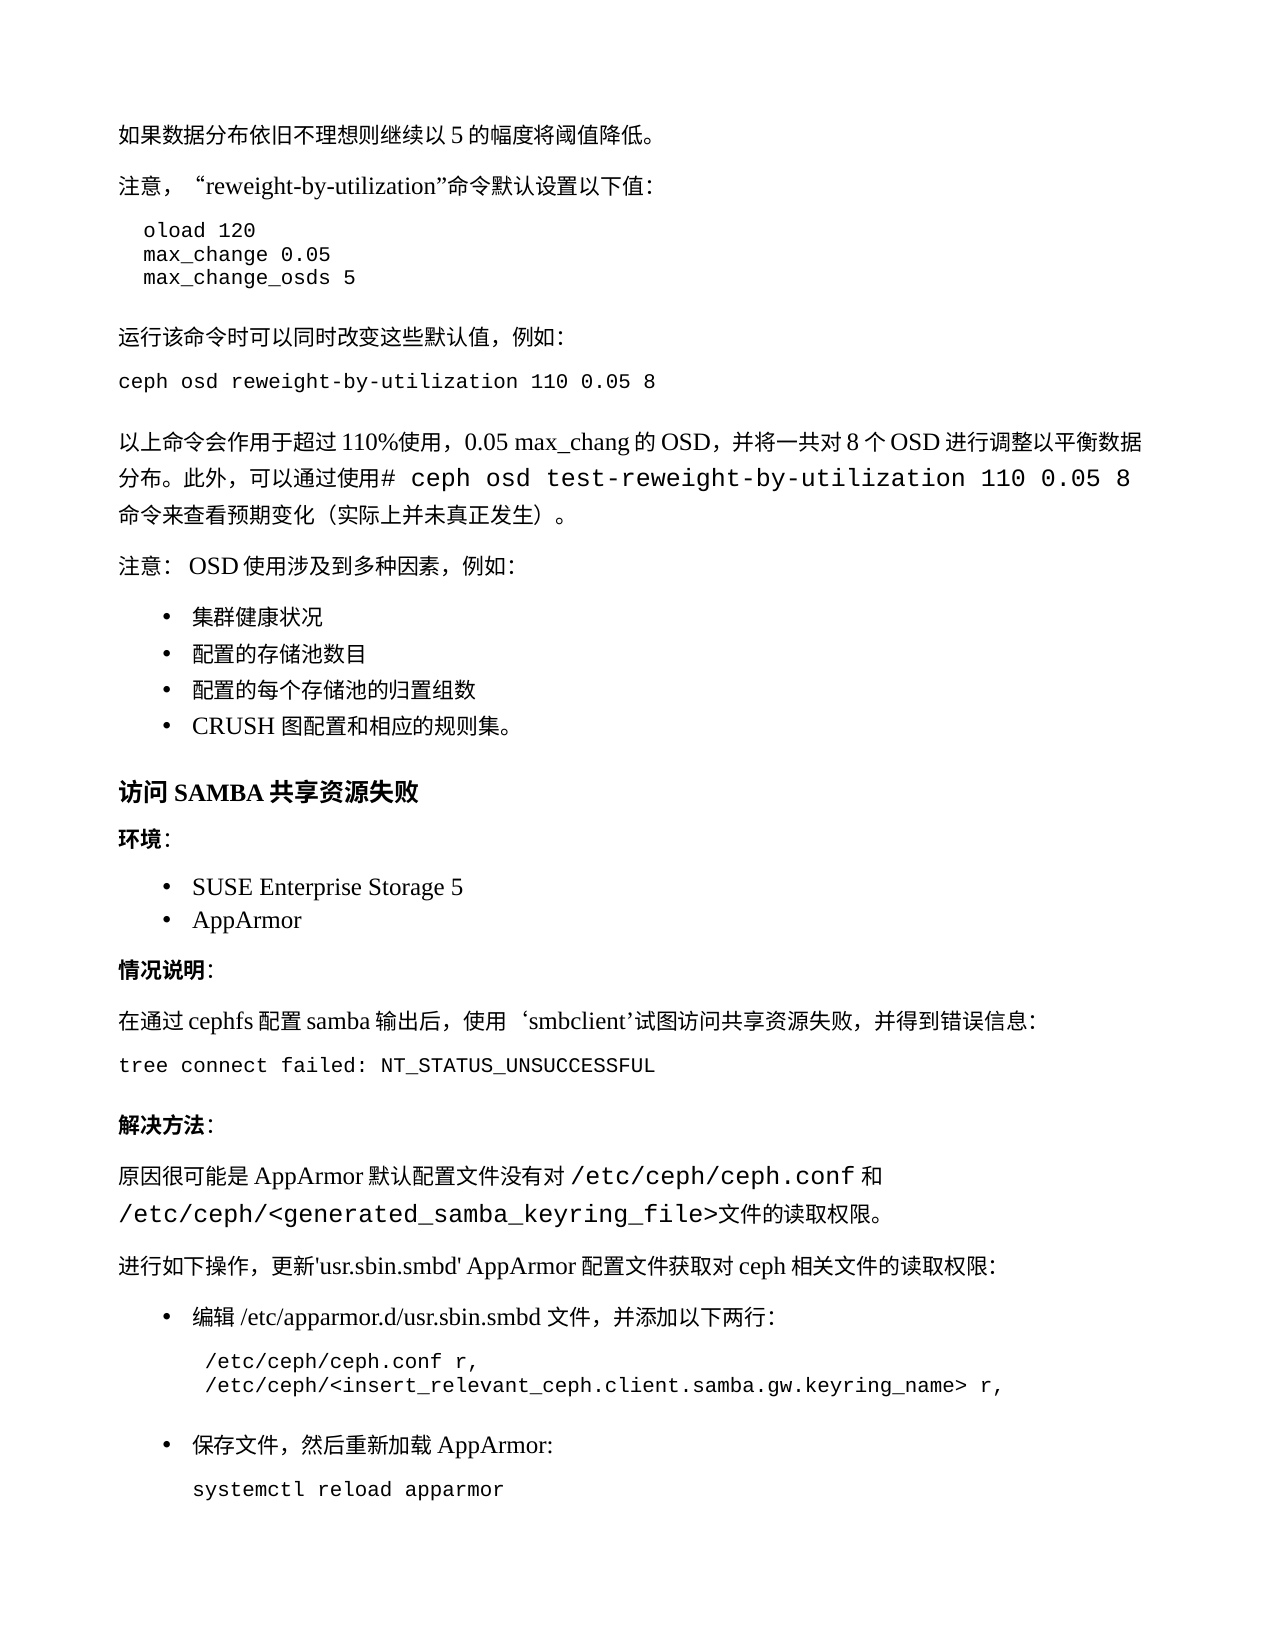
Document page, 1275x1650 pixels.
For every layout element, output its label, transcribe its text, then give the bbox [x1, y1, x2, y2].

list CRUSH 图配置和相应的规则集。 [162, 709, 1157, 741]
text tree connect failed: NT_STATUS_UNSUCCESSFUL [118, 1055, 1157, 1079]
text max_change_osds 5 [118, 267, 1157, 291]
text max_change 0.05 [118, 244, 1157, 267]
text 如果数据分布依旧不理想则继续以5的幅度将阈值降低。 [118, 118, 1157, 150]
list 配置的存储池数目 [162, 637, 1157, 668]
text 进行如下操作，更新'usr.sbin.smbd' AppArmor配置文件获取对ceph相关文件的读取权限： [118, 1249, 1157, 1281]
text 注意，“reweight-by-utilization”命令默认设置以下值： [118, 169, 1157, 201]
subtitle 访问 SAMBA 共享资源失败 [118, 773, 1157, 809]
list 编辑 /etc/apparmor.d/usr.sbin.smbd 文件，并添加以下两行： [162, 1300, 1157, 1332]
text 环境： [118, 822, 1157, 853]
list AppArmor [162, 906, 1157, 934]
text systemctl reload apparmor [118, 1479, 1157, 1502]
text /etc/ceph/ceph.conf r, [118, 1351, 1157, 1374]
text 注意： OSD使用涉及到多种因素，例如： [118, 549, 1157, 581]
list 配置的每个存储池的归置组数 [162, 673, 1157, 705]
text 解决方法： [118, 1108, 1157, 1140]
text oload 120 [118, 220, 1157, 244]
list SUSE Enterprise Storage 5 [162, 872, 1157, 901]
text 以上命令会作用于超过110%使用，0.05 max_chang的OSD，并将一共对8个OSD进行调整以平衡数据分布。此外，可以通过使用# ceph osd test-reweight-by-utilization 110 0.05 8命令来查看预期变化（实际上并未真正发生）。 [118, 424, 1157, 530]
text 在通过cephfs配置samba输出后，使用‘smbclient’试图访问共享资源失败，并得到错误信息： [118, 1004, 1157, 1036]
text 情况说明： [118, 953, 1157, 985]
text ceph osd reweight-by-utilization 110 0.05 8 [118, 371, 1157, 395]
list 保存文件，然后重新加载AppArmor: [162, 1428, 1157, 1459]
list 集群健康状况 [162, 600, 1157, 632]
text 运行该命令时可以同时改变这些默认值，例如： [118, 320, 1157, 352]
text 原因很可能是AppArmor默认配置文件没有对 /etc/ceph/ceph.conf 和 /etc/ceph/<generated_samba_keyring_file>文件的读取权限。 [118, 1159, 1157, 1229]
text /etc/ceph/<insert_relevant_ceph.client.samba.gw.keyring_name> r, [118, 1374, 1157, 1398]
